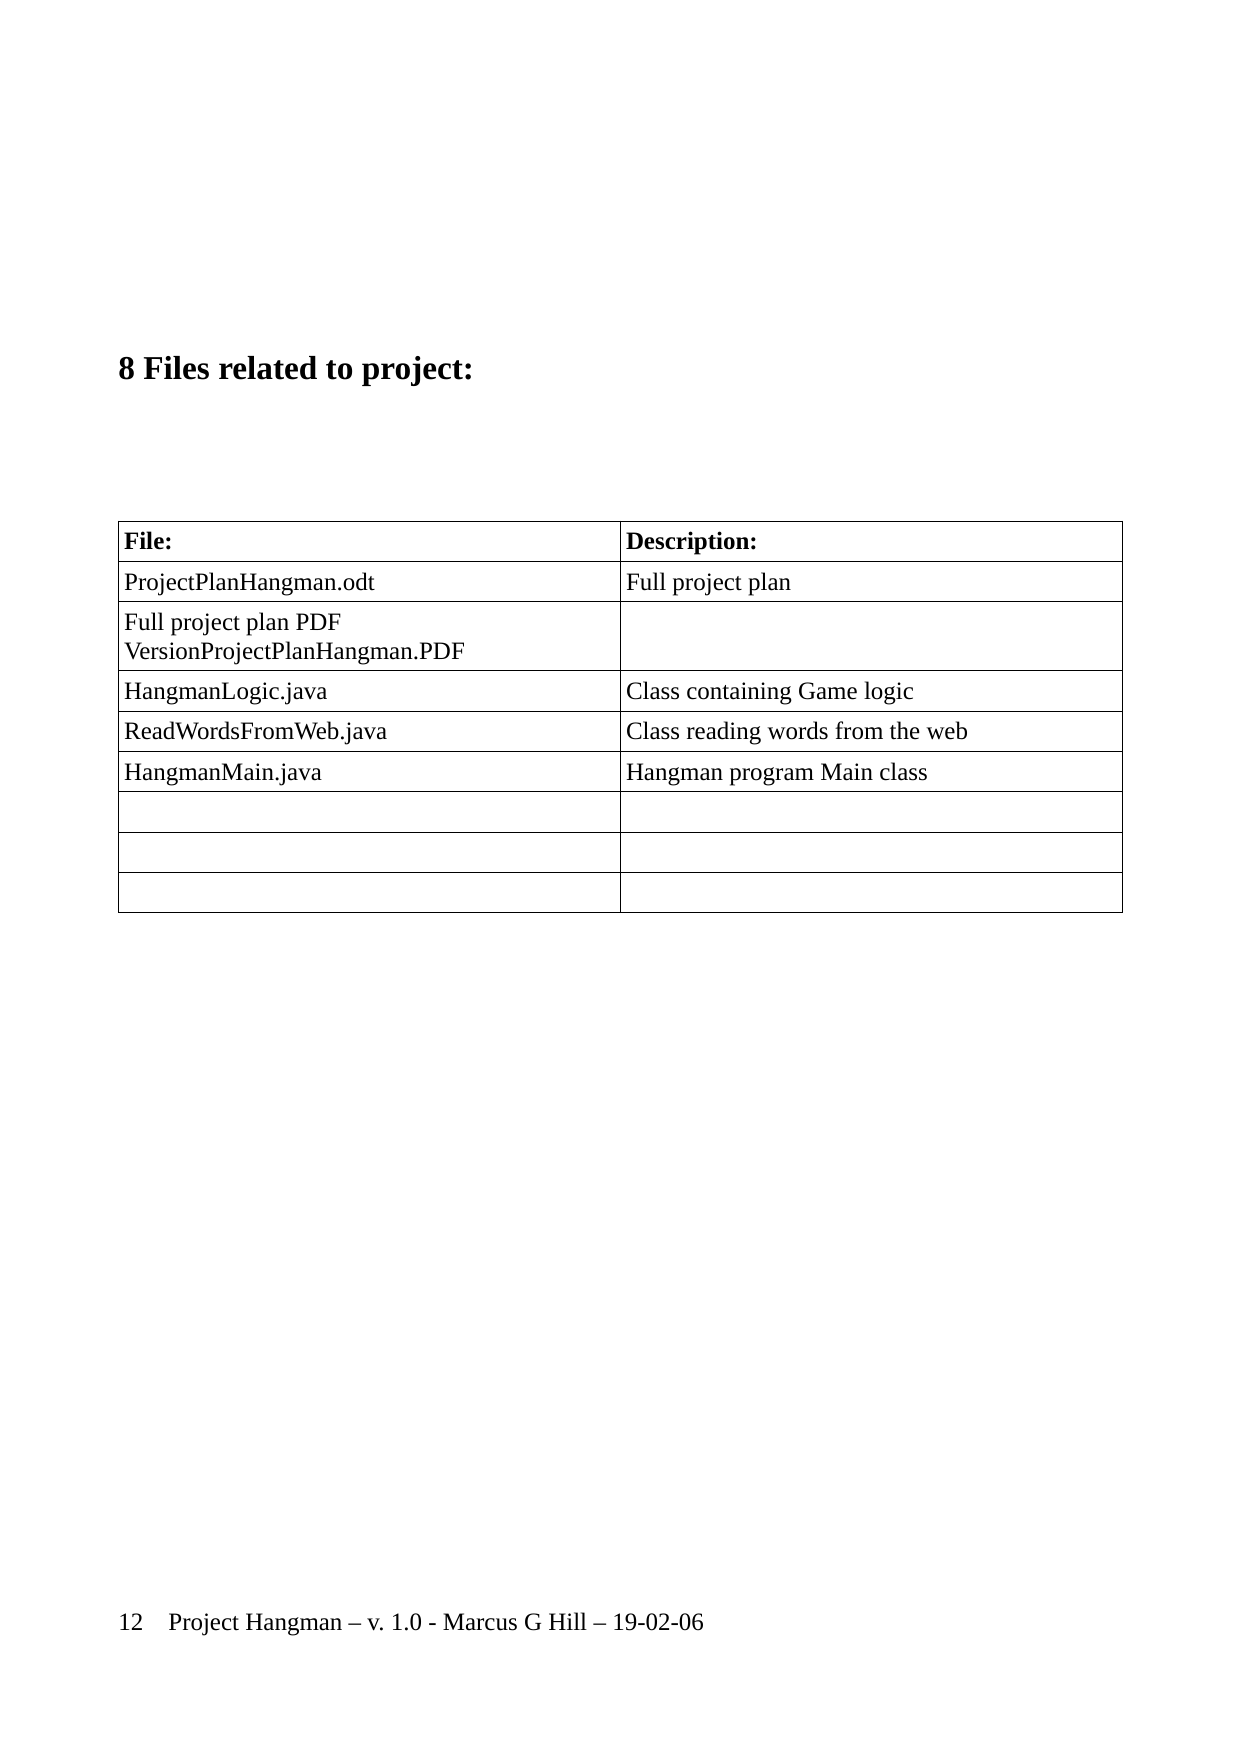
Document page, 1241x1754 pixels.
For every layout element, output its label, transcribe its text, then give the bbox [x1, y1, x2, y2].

table_cell [119, 792, 620, 832]
table_cell Full project plan PDF VersionProjectPlanHangman.PDF [119, 602, 620, 670]
table_cell [621, 873, 1122, 912]
table_cell [621, 833, 1122, 872]
table_cell HangmanLogic.java [119, 671, 620, 711]
table_header Description: [621, 522, 1122, 561]
table_cell HangmanMain.java [119, 752, 620, 791]
table_cell [621, 792, 1122, 832]
table_cell ReadWordsFromWeb.java [119, 712, 620, 751]
table_cell Hangman program Main class [621, 752, 1122, 791]
table_cell Full project plan [621, 562, 1122, 601]
text 8 Files related to project: [118, 348, 1122, 386]
table_cell Class reading words from the web [621, 712, 1122, 751]
table_cell Class containing Game logic [621, 671, 1122, 711]
table_cell ProjectPlanHangman.odt [119, 562, 620, 601]
table_cell [119, 833, 620, 872]
table_cell [621, 602, 1122, 670]
table_cell [119, 873, 620, 912]
table_header File: [119, 522, 620, 561]
